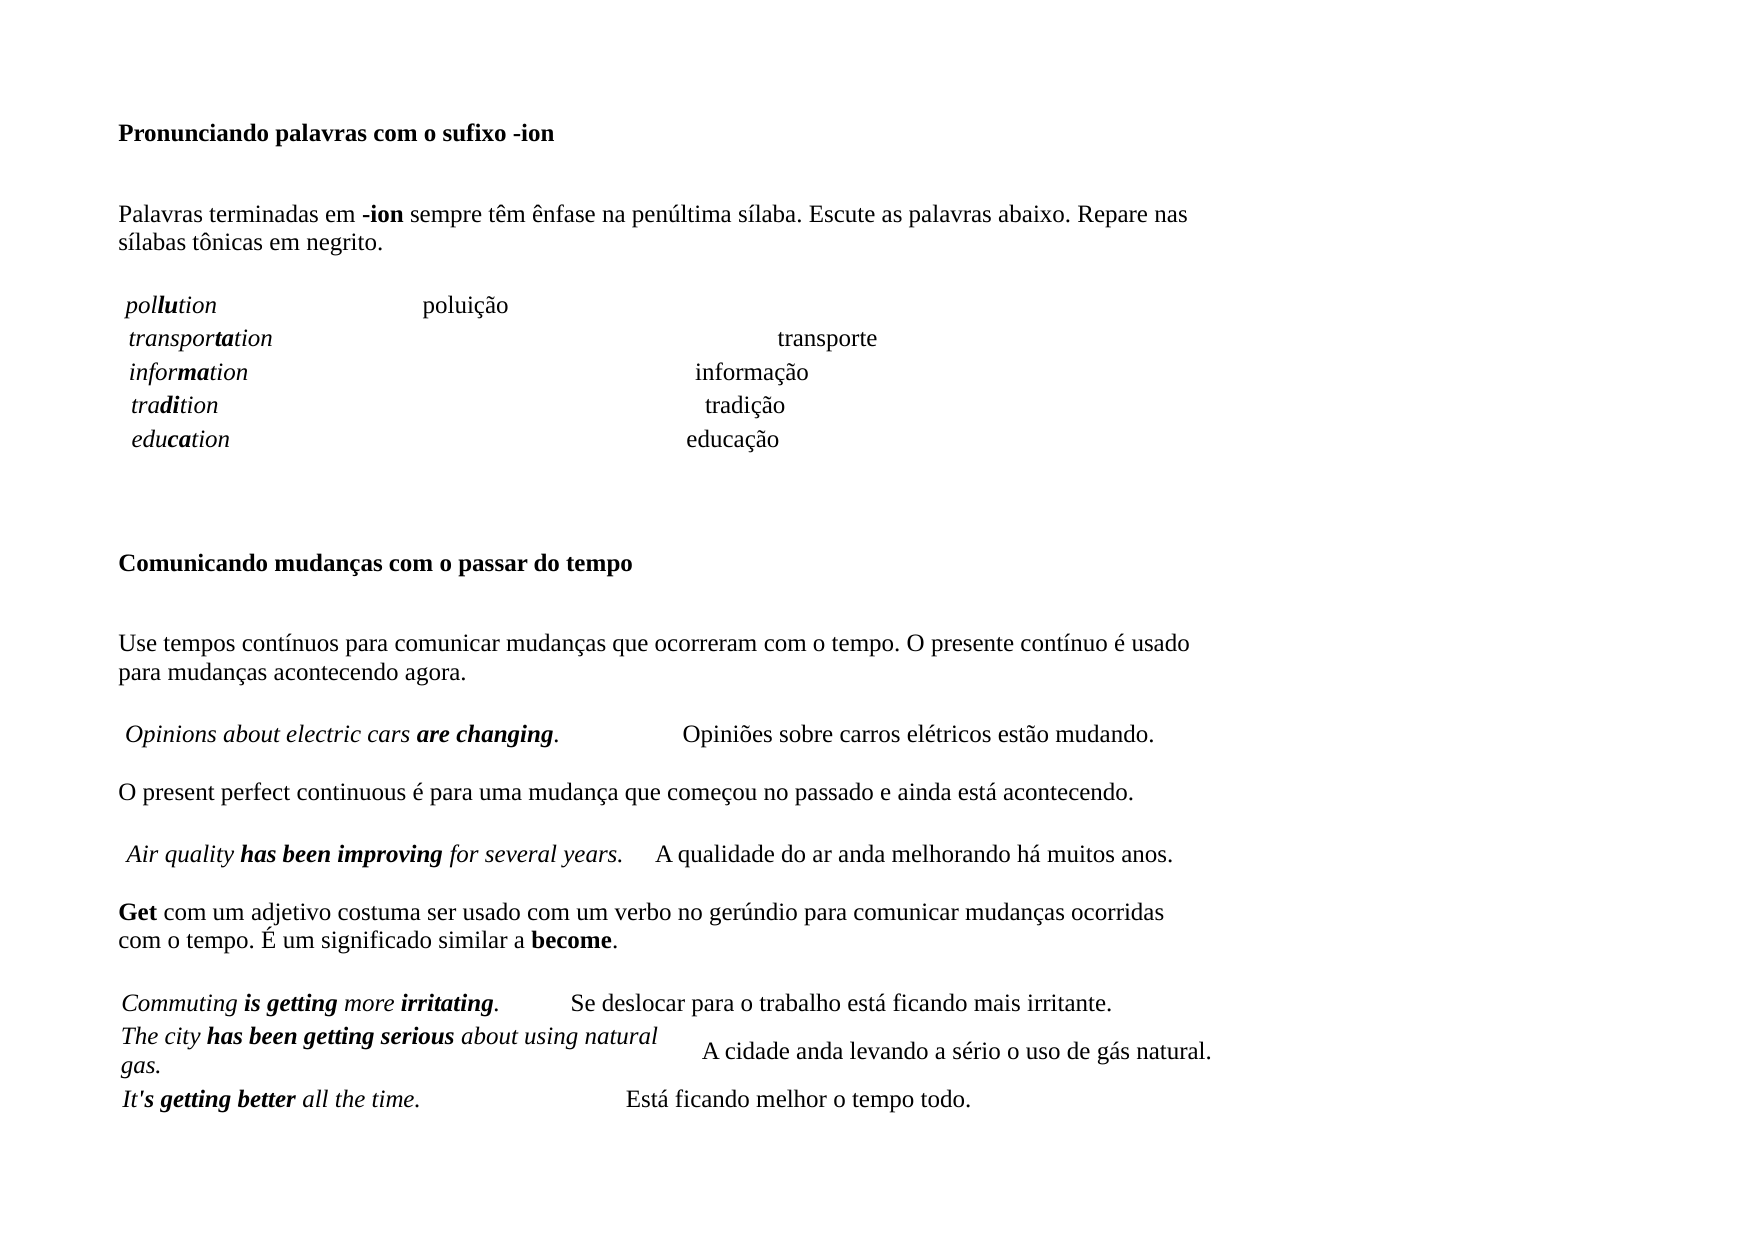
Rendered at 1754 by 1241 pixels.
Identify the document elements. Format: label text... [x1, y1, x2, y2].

table_header pollution [125, 290, 422, 318]
table_header It's getting better all the time. [122, 1084, 626, 1112]
table_header tradition [131, 390, 705, 419]
text Pronunciando palavras com o sufixo -ion [118, 118, 1636, 180]
table_header Palavras terminadas em -ion sempre têm ênfase na penúltima sílaba. Escute as palavras abaixo. Repare nas sílabas tônicas em negrito. [118, 199, 1212, 285]
table_header [118, 839, 126, 868]
table_header tradição [705, 390, 1212, 419]
table_cell [118, 748, 125, 777]
table_cell [683, 748, 1212, 777]
table_cell [126, 983, 1212, 988]
table_cell Get com um adjetivo costuma ser usado com um verbo no gerúndio para comunicar mudanças ocorridas com o tempo. É um significado similar a become. [118, 897, 1212, 983]
table_header A qualidade do ar anda melhorando há muitos anos. [655, 839, 1212, 868]
table_header Está ficando melhor o tempo todo. [626, 1084, 1212, 1112]
table_header transporte [778, 323, 1212, 352]
table_header [118, 290, 125, 318]
table_cell [126, 868, 655, 897]
table_cell [665, 715, 1212, 719]
table_header The city has been getting serious about using natural gas. [121, 1021, 702, 1079]
table_header [118, 323, 128, 352]
table_cell [118, 983, 126, 988]
table_header Opiniões sobre carros elétricos estão mudando. [683, 720, 1212, 748]
table_header Commuting is getting more irritating. [121, 988, 570, 1017]
table_cell [125, 748, 682, 777]
table_cell [129, 386, 1212, 390]
table_header Use tempos contínuos para comunicar mudanças que ocorreram com o tempo. O presente contínuo é usado para mudanças acontecendo agora. [118, 629, 1212, 715]
table_cell [125, 835, 1212, 839]
table_header informação [695, 357, 1212, 386]
table_cell O present perfect continuous é para uma mudança que começou no passado e ainda está acontecendo. [118, 777, 1212, 834]
table_cell [118, 419, 131, 424]
table_header Se deslocar para o trabalho está ficando mais irritante. [570, 988, 1212, 1017]
table_cell [131, 419, 1212, 424]
table_header A cidade anda levando a sério o uso de gás natural. [702, 1021, 1212, 1079]
table_cell [118, 868, 126, 897]
table_cell [118, 285, 665, 290]
table_cell [655, 868, 1212, 897]
table_cell [128, 352, 1212, 357]
table_cell [118, 386, 129, 390]
table_header [118, 357, 129, 386]
table_header information [129, 357, 695, 386]
table_cell [665, 285, 1212, 290]
table_header [118, 424, 131, 453]
table_header [118, 720, 125, 748]
table_cell [118, 715, 665, 719]
table_header [118, 390, 131, 419]
table_header education [131, 424, 686, 453]
table_header Air quality has been improving for several years. [126, 839, 655, 868]
table_cell [118, 352, 128, 357]
text Comunicando mudanças com o passar do tempo [118, 548, 1636, 610]
table_cell [121, 1017, 1212, 1021]
table_header educação [686, 424, 1212, 453]
table_header poluição [423, 290, 1212, 318]
table_header Opinions about electric cars are changing. [125, 720, 682, 748]
table_cell [121, 1079, 1212, 1084]
table_header transportation [128, 323, 777, 352]
table_cell [125, 319, 1212, 323]
table_header [118, 1084, 122, 1112]
